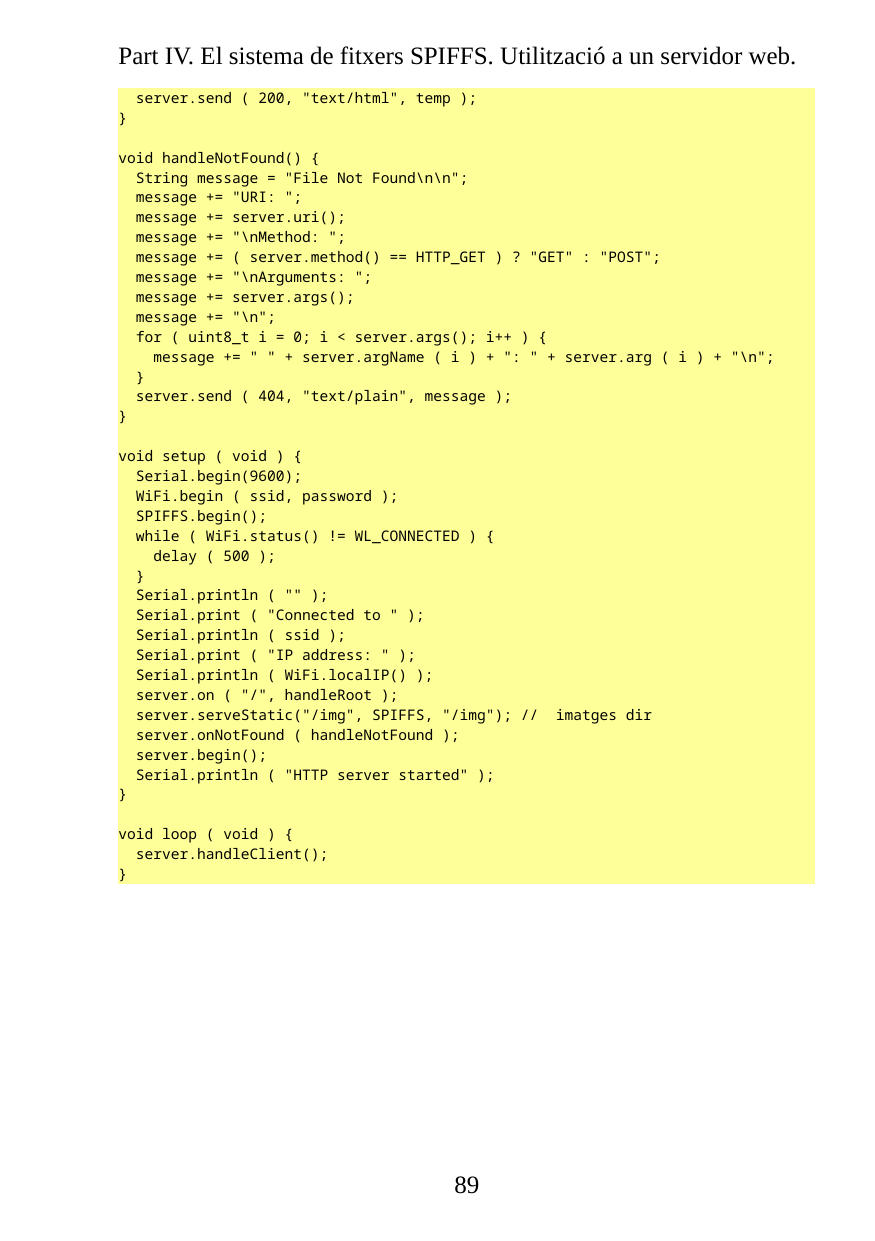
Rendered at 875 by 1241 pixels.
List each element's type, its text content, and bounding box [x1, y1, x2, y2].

text String message = "File Not Found\n\n"; [118, 167, 815, 187]
text server.serveStatic("/img", SPIFFS, "/img"); // imatges dir [118, 704, 815, 724]
text message += server.uri(); [118, 207, 815, 227]
text for ( uint8_t i = 0; i < server.args(); i++ ) { [118, 327, 815, 346]
text } [118, 784, 815, 804]
text message += " " + server.argName ( i ) + ": " + server.arg ( i ) + "\n"; [118, 346, 815, 366]
text server.onNotFound ( handleNotFound ); [118, 724, 815, 744]
text message += "\nMethod: "; [118, 227, 815, 247]
text server.begin(); [118, 744, 815, 764]
text Serial.println ( "HTTP server started" ); [118, 764, 815, 784]
text SPIFFS.begin(); [118, 506, 815, 526]
text } [118, 366, 815, 386]
text server.send ( 404, "text/plain", message ); [118, 386, 815, 406]
text } [118, 108, 815, 128]
text Serial.print ( "Connected to " ); [118, 605, 815, 625]
text message += "URI: "; [118, 187, 815, 207]
text Serial.println ( WiFi.localIP() ); [118, 665, 815, 685]
text void handleNotFound() { [118, 147, 815, 167]
text message += "\nArguments: "; [118, 267, 815, 287]
text void loop ( void ) { [118, 824, 815, 844]
text while ( WiFi.status() != WL_CONNECTED ) { [118, 526, 815, 545]
text Serial.begin(9600); [118, 466, 815, 486]
text Serial.println ( ssid ); [118, 625, 815, 645]
text message += "\n"; [118, 307, 815, 327]
text message += server.args(); [118, 287, 815, 307]
text server.on ( "/", handleRoot ); [118, 685, 815, 704]
text message += ( server.method() == HTTP_GET ) ? "GET" : "POST"; [118, 247, 815, 267]
text Serial.print ( "IP address: " ); [118, 645, 815, 665]
text Serial.println ( "" ); [118, 585, 815, 605]
text } [118, 406, 815, 426]
text server.send ( 200, "text/html", temp ); [118, 88, 815, 108]
text } [118, 864, 815, 884]
text server.handleClient(); [118, 844, 815, 864]
text WiFi.begin ( ssid, password ); [118, 486, 815, 506]
text delay ( 500 ); [118, 545, 815, 565]
text } [118, 565, 815, 585]
text void setup ( void ) { [118, 446, 815, 466]
